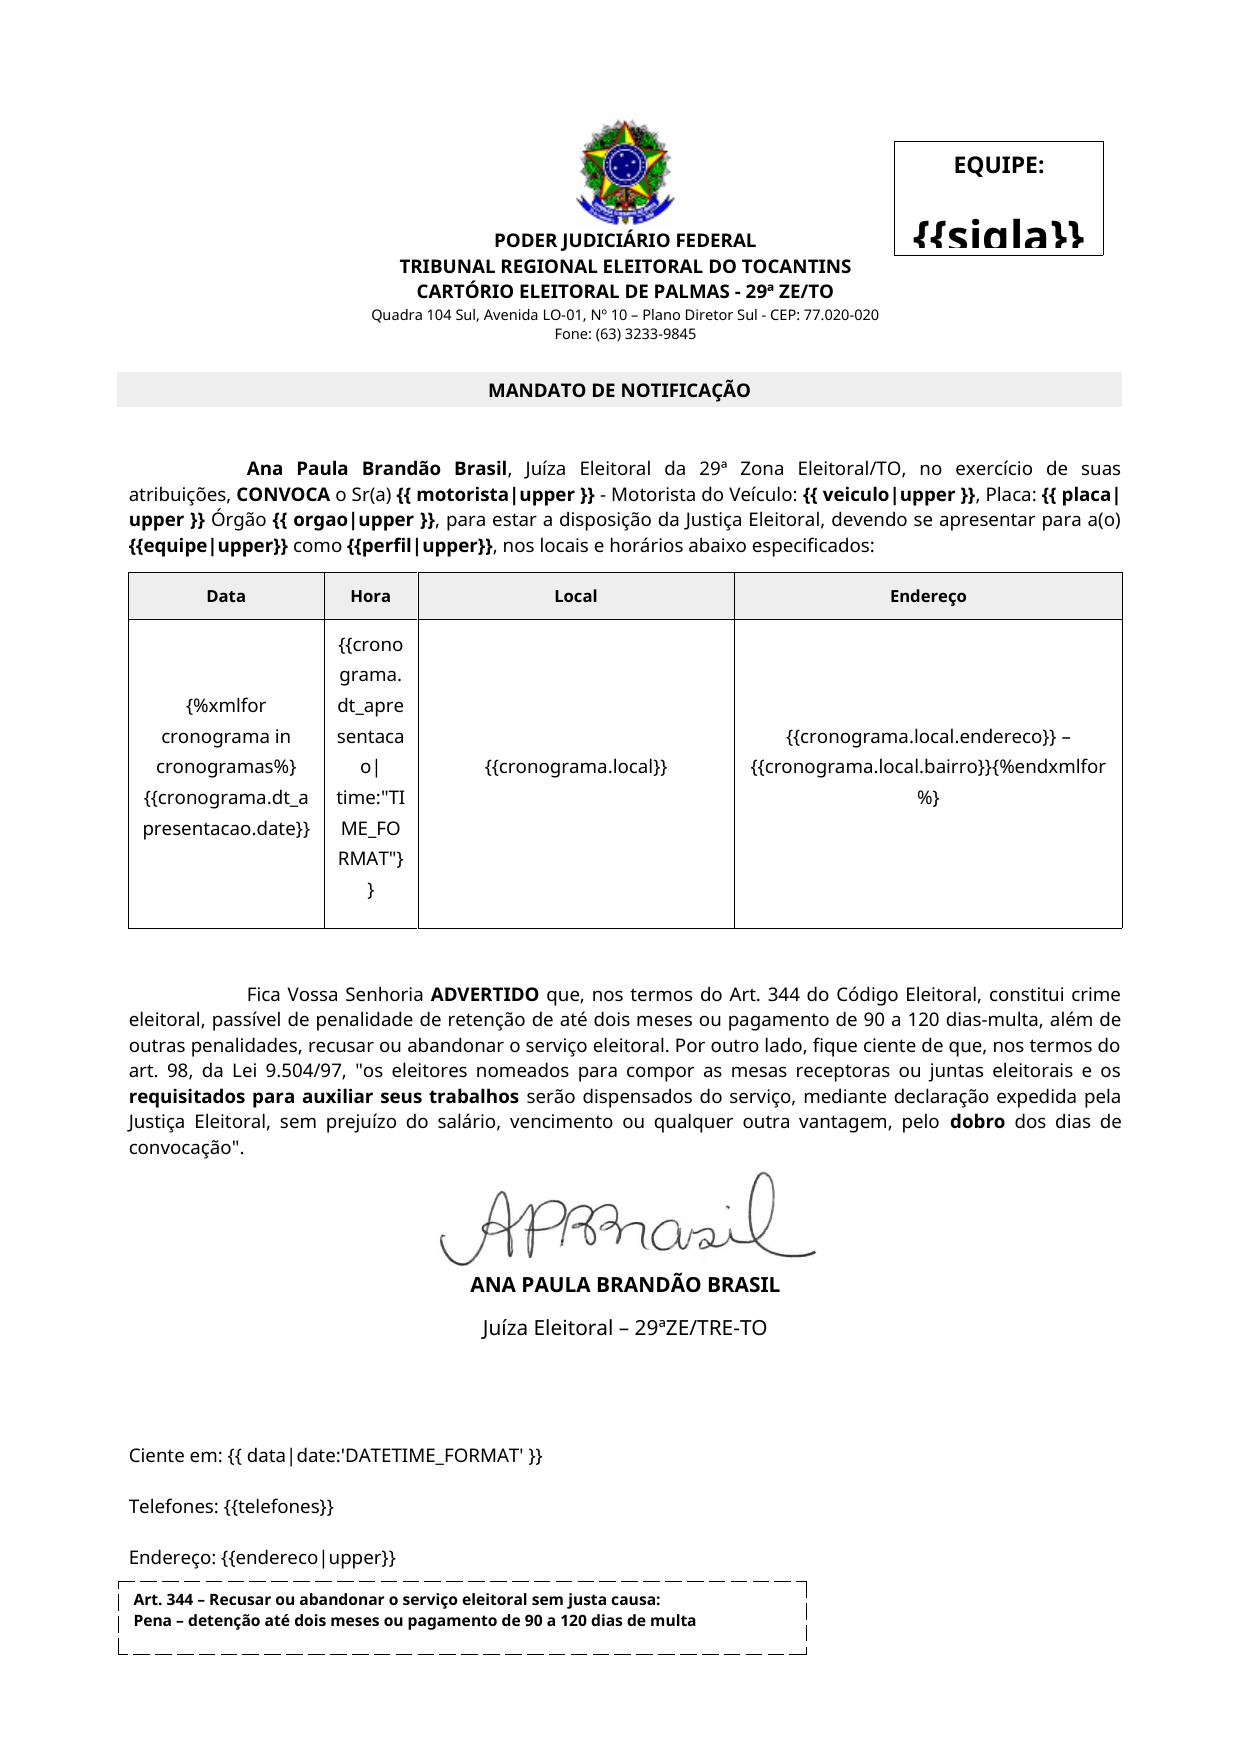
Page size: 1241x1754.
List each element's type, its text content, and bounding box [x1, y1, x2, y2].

table_header Hora [325, 573, 417, 619]
table_header MANDATO DE NOTIFICAÇÃO [117, 372, 1122, 407]
table_cell {%xmlfor cronograma in cronogramas%}{{cronograma.dt_apresentacao.date}} [129, 620, 324, 928]
table_cell {{cronograma.local}} [419, 620, 734, 928]
table_header Local [419, 573, 734, 619]
picture [437, 1170, 818, 1267]
table_header Data [129, 573, 324, 619]
text {{sigla}} [909, 206, 1088, 247]
picture [575, 118, 675, 228]
subtitle ANA PAULA BRANDÃO BRASIL Juíza Eleitoral – 29ªZE/TRE-TO [128, 1271, 1122, 1342]
text Ana Paula Brandão Brasil, Juíza Eleitoral da 29ª Zona Eleitoral/TO, no exercício de suas atribuições, CONVOCA o Sr(a) {{ motorista|upper }} - Motorista do Veículo: {{ veiculo|upper }}, Placa: {{ placa|upper }} Órgão {{ orgao|upper }}, para estar a disposição da Justiça Eleitoral, devendo se apresentar para a(o) {{equipe|upper}} como {{perfil|upper}}, nos locais e horários abaixo especificados: [128, 455, 1122, 557]
table_cell {{cronograma.dt_apresentacao|time:"TIME_FORMAT"}} [325, 620, 417, 928]
text Art. 344 – Recusar ou abandonar o serviço eleitoral sem justa causa: Pena – detenção até dois meses ou pagamento de 90 a 120 dias de multa [133, 1589, 791, 1631]
text PODER JUDICIÁRIO FEDERAL TRIBUNAL REGIONAL ELEITORAL DO TOCANTINS CARTÓRIO ELEITORAL DE PALMAS - 29ª ZE/TO Quadra 104 Sul, Avenida LO-01, Nº 10 – Plano Diretor Sul - CEP: 77.020-020 Fone: (63) 3233-9845 [128, 228, 1122, 344]
text Fica Vossa Senhoria ADVERTIDO que, nos termos do Art. 344 do Código Eleitoral, constitui crime eleitoral, passível de penalidade de retenção de até dois meses ou pagamento de 90 a 120 dias-multa, além de outras penalidades, recusar ou abandonar o serviço eleitoral. Por outro lado, fique ciente de que, nos termos do art. 98, da Lei 9.504/97, "os eleitores nomeados para compor as mesas receptoras ou juntas eleitorais e os requisitados para auxiliar seus trabalhos serão dispensados do serviço, mediante declaração expedida pela Justiça Eleitoral, sem prejuízo do salário, vencimento ou qualquer outra vantagem, pelo dobro dos dias de convocação". [128, 981, 1122, 1160]
table_cell {{cronograma.local.endereco}} – {{cronograma.local.bairro}}{%endxmlfor%} [735, 620, 1122, 928]
text EQUIPE: [909, 149, 1088, 180]
table_header Endereço [735, 573, 1122, 619]
text Ciente em: {{ data|date:'DATETIME_FORMAT' }} Telefones: {{telefones}} Endereço: {{endereco|upper}} [128, 1442, 1122, 1570]
